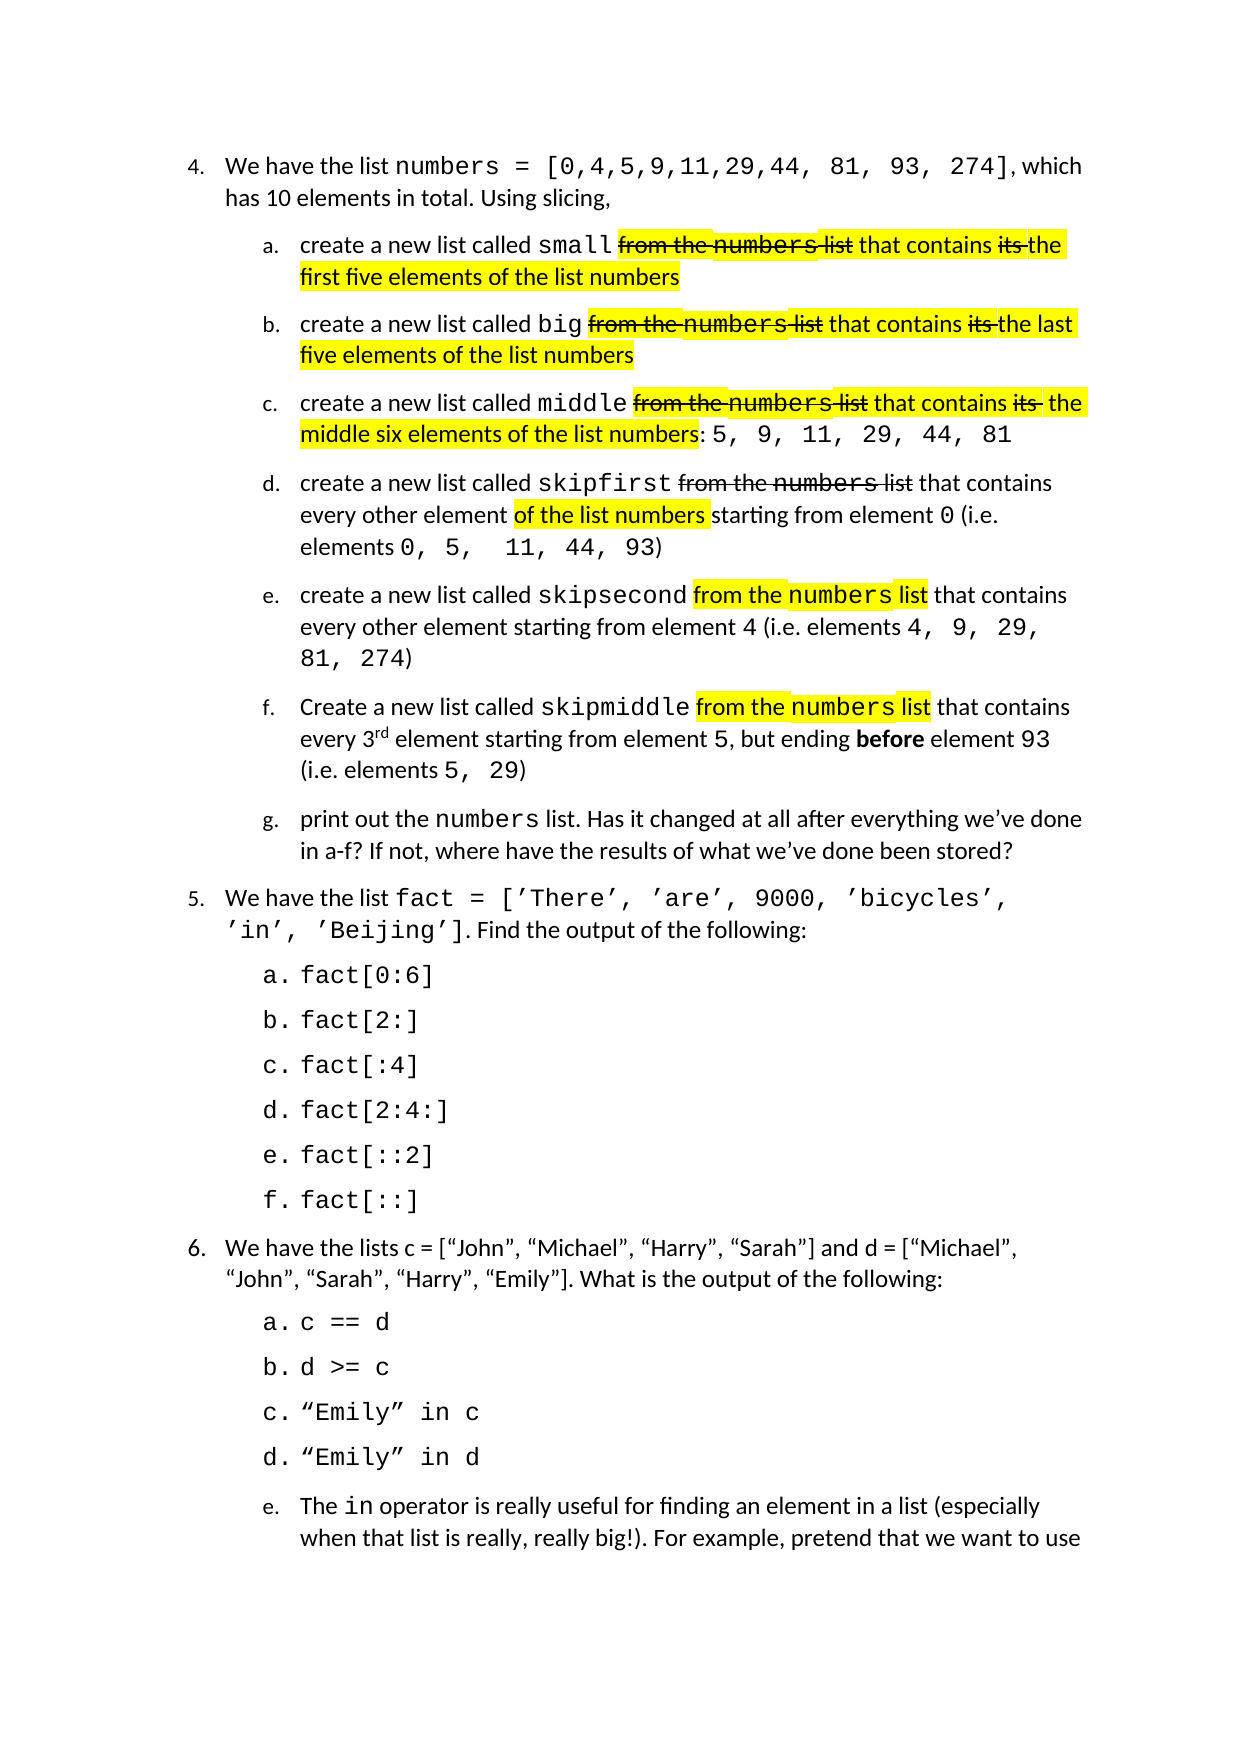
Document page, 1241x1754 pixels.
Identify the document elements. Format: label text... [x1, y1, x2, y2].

list d >= c [262, 1355, 1090, 1383]
list We have the list fact = [’There’, ’are’, 9000, ’bicycles’, ’in’, ’Beijing’]. Find the output of the following: [187, 882, 1090, 946]
list Create a new list called skipmiddle from the numbers list that contains every 3rd element starting from element 5, but ending before element 93 (i.e. elements 5, 29) [262, 691, 1090, 786]
list fact[::] [262, 1187, 1090, 1216]
list fact[2:4:] [262, 1097, 1090, 1126]
list fact[2:] [262, 1007, 1090, 1036]
list fact[::2] [262, 1142, 1090, 1171]
list “Emily” in c [262, 1400, 1090, 1428]
list create a new list called small from the numbers list that contains its the first five elements of the list numbers [262, 229, 1090, 291]
list create a new list called middle from the numbers list that contains its the middle six elements of the list numbers: 5, 9, 11, 29, 44, 81 [262, 387, 1090, 450]
list fact[:4] [262, 1052, 1090, 1081]
list create a new list called skipsecond from the numbers list that contains every other element starting from element 4 (i.e. elements 4, 9, 29, 81, 274) [262, 579, 1090, 674]
list We have the lists c = [“John”, “Michael”, “Harry”, “Sarah”] and d = [“Michael”, “John”, “Sarah”, “Harry”, “Emily”]. What is the output of the following: [187, 1232, 1090, 1293]
list create a new list called skipfirst from the numbers list that contains every other element of the list numbers starting from element 0 (i.e. elements 0, 5, 11, 44, 93) [262, 467, 1090, 562]
list c == d [262, 1310, 1090, 1338]
list fact[0:6] [262, 962, 1090, 991]
list The in operator is really useful for finding an element in a list (especially when that list is really, really big!). For example, pretend that we want to use [262, 1490, 1090, 1552]
list print out the numbers list. Has it changed at all after everything we’ve done in a-f? If not, where have the results of what we’ve done been stored? [262, 803, 1090, 865]
list create a new list called big from the numbers list that contains its the last five elements of the list numbers [262, 308, 1090, 370]
list “Emily” in d [262, 1445, 1090, 1473]
list We have the list numbers = [0,4,5,9,11,29,44, 81, 93, 274], which has 10 elements in total. Using slicing, [187, 150, 1090, 212]
